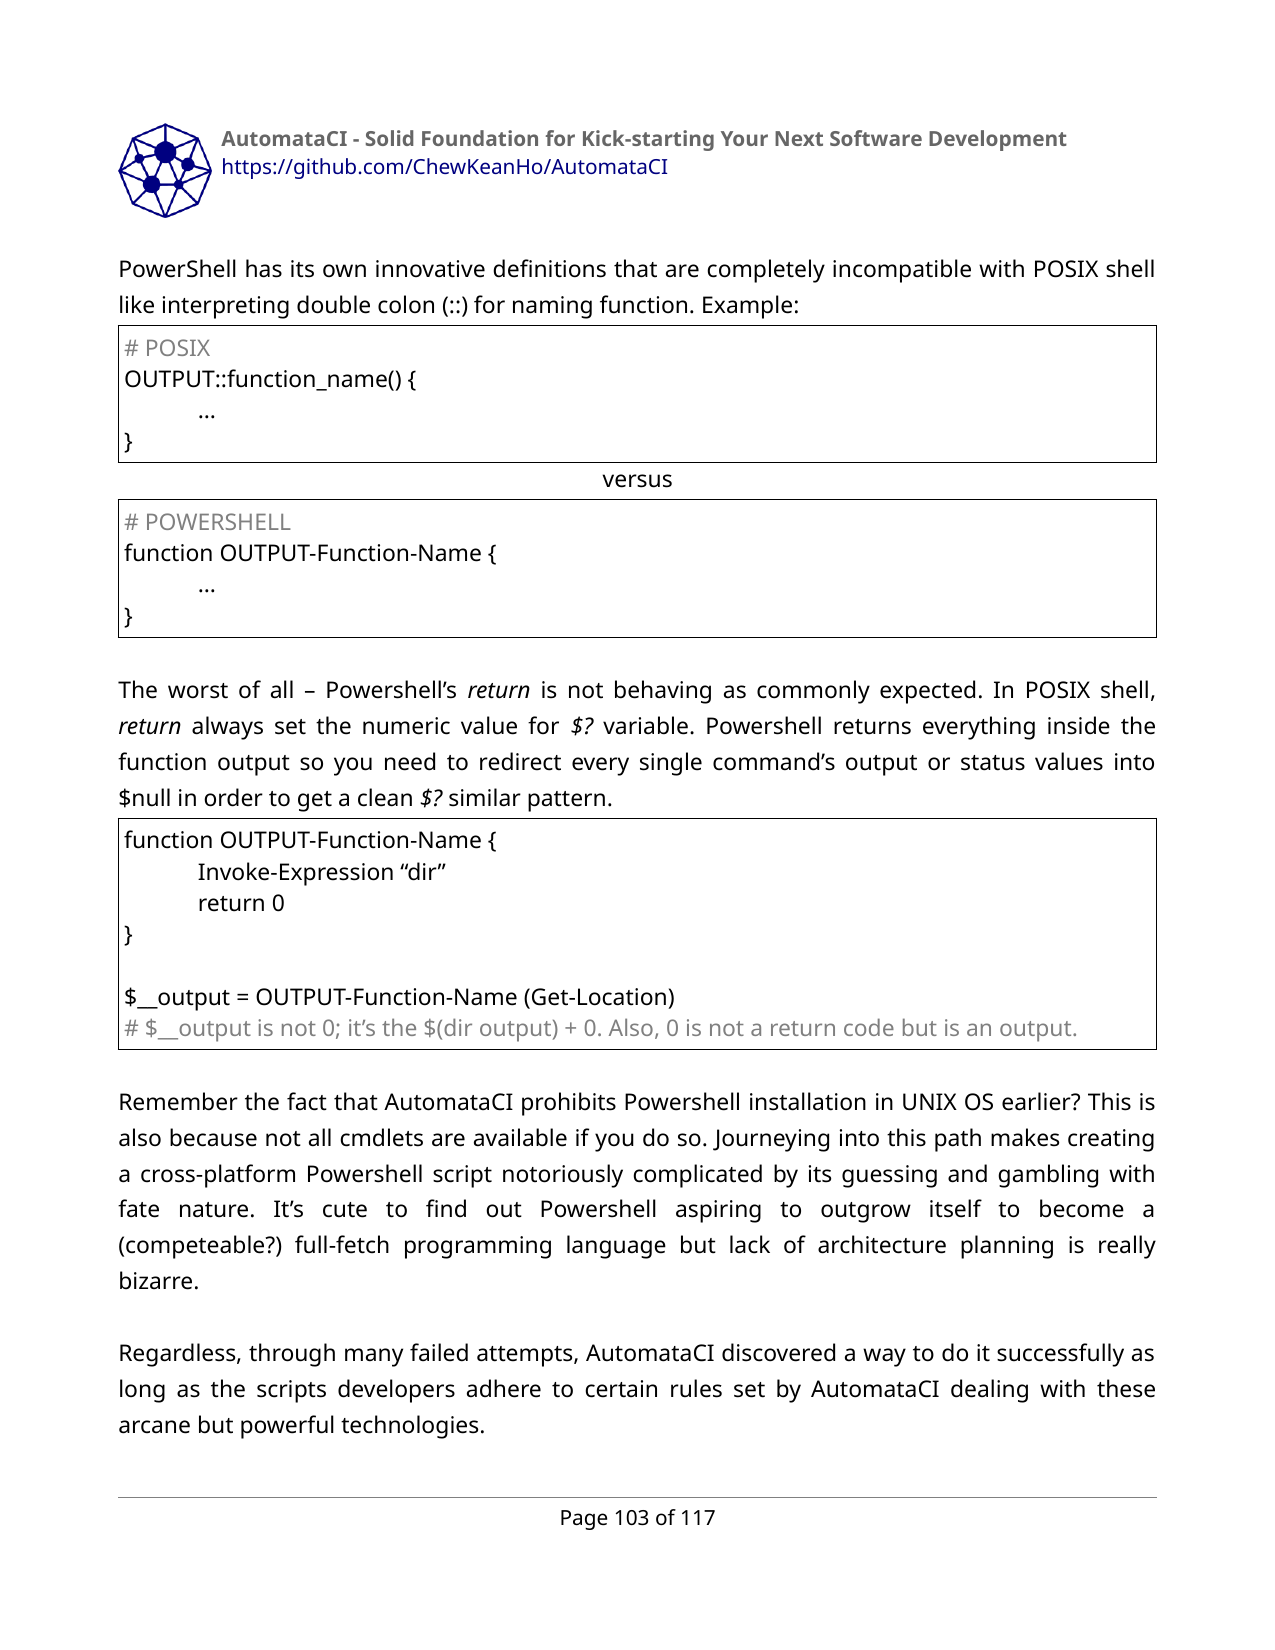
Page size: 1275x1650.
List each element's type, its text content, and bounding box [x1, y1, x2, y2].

text PowerShell has its own innovative definitions that are completely incompatible with POSIX shell like interpreting double colon (::) for naming function. Example: [118, 253, 1157, 320]
table_header # POSIX OUTPUT::function_name() { … } [119, 326, 1156, 462]
table_header function OUTPUT-Function-Name { Invoke-Expression “dir” return 0 } $__output = OUTPUT-Function-Name (Get-Location) # $__output is not 0; it’s the $(dir output) + 0. Also, 0 is not a return code but is an output. [119, 819, 1156, 1049]
picture [118, 123, 212, 218]
text Regardless, through many failed attempts, AutomataCI discovered a way to do it successfully as long as the scripts developers adhere to certain rules set by AutomataCI dealing with these arcane but powerful technologies. [118, 1337, 1157, 1440]
text Remember the fact that AutomataCI prohibits Powershell installation in UNIX OS earlier? This is also because not all cmdlets are available if you do so. Journeying into this path makes creating a cross-platform Powershell script notoriously complicated by its guessing and gambling with fate nature. It’s cute to find out Powershell aspiring to outgrow itself to become a (competeable?) full-fetch programming language but lack of architecture planning is really bizarre. [118, 1086, 1157, 1297]
text versus [118, 463, 1157, 494]
table_header # POWERSHELL function OUTPUT-Function-Name { … } [119, 500, 1156, 637]
text The worst of all – Powershell’s return is not behaving as commonly expected. In POSIX shell, return always set the numeric value for $? variable. Powershell returns everything inside the function output so you need to redirect every single command’s output or status values into $null in order to get a clean $? similar pattern. [118, 674, 1157, 813]
